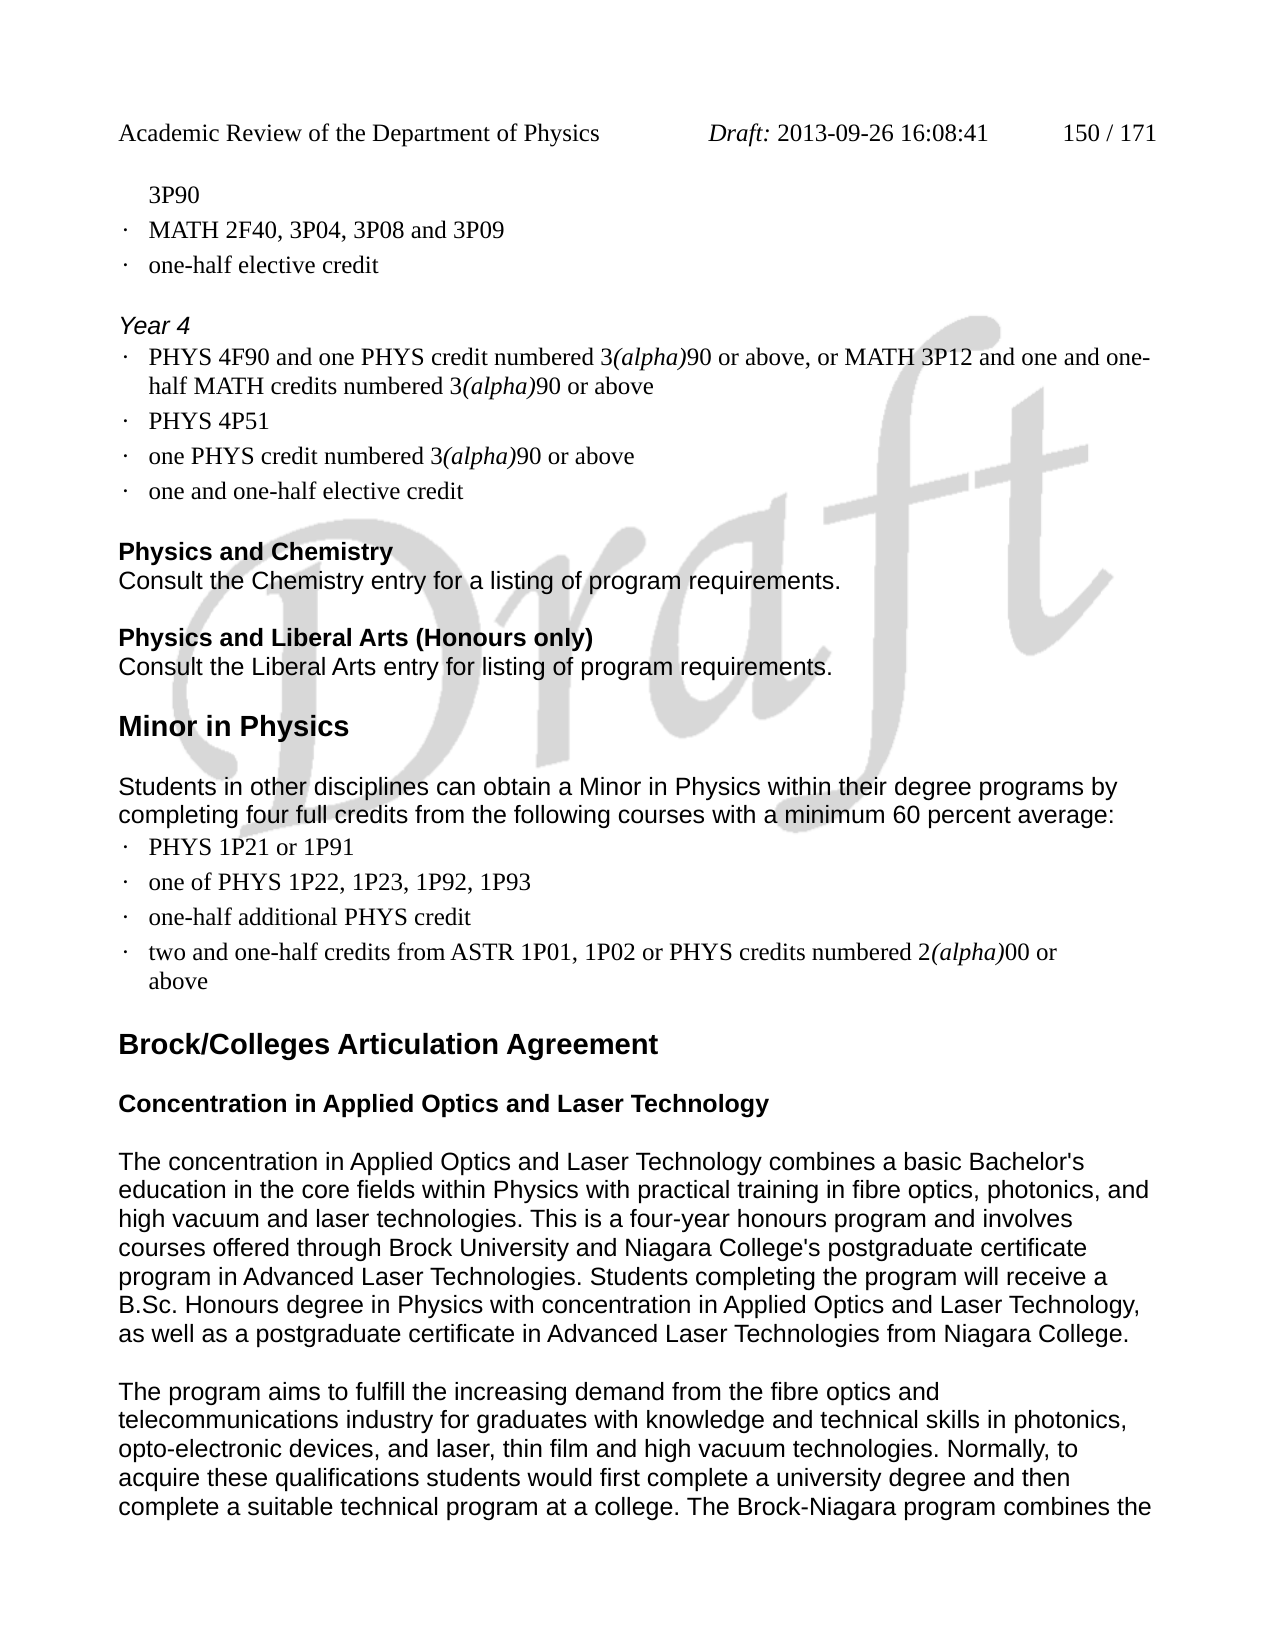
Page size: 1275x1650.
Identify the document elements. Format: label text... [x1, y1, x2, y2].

picture [118, 1520, 1157, 1532]
picture [118, 118, 1157, 282]
table_cell · [118, 438, 145, 473]
picture [118, 829, 1157, 998]
table_cell one PHYS credit numbered 3(alpha)90 or above [145, 438, 1157, 473]
table_cell MATH 2F40, 3P04, 3P08 and 3P09 [145, 212, 706, 247]
table_header · [118, 829, 145, 864]
table_cell one and one-half elective credit [145, 473, 1157, 508]
table_cell one-half additional PHYS credit [145, 899, 1120, 934]
table_cell · [118, 864, 145, 899]
table_cell PHYS 4P51 [145, 403, 1157, 438]
table_cell · [118, 899, 145, 934]
table_cell two and one-half credits from ASTR 1P01, 1P02 or PHYS credits numbered 2(alpha)00 or above [145, 934, 1120, 998]
text Brock/Colleges Articulation Agreement Concentration in Applied Optics and Laser Technology The concentration in Applied Optics and Laser Technology combines a basic Bachelor's education in the core fields within Physics with practical training in fibre optics, photonics, and high vacuum and laser technologies. This is a four-year honours program and involves courses offered through Brock University and Niagara College's postgraduate certificate program in Advanced Laser Technologies. Students completing the program will receive a B.Sc. Honours degree in Physics with concentration in Applied Optics and Laser Technology, as well as a postgraduate certificate in Advanced Laser Technologies from Niagara College. The program aims to fulfill the increasing demand from the fibre optics and telecommunications industry for graduates with knowledge and technical skills in photonics, opto-electronic devices, and laser, thin film and high vacuum technologies. Normally, to acquire these qualifications students would first complete a university degree and then complete a suitable technical program at a college. The Brock-Niagara program combines the [118, 998, 1157, 1520]
table_header PHYS 1P21 or 1P91 [145, 829, 1120, 864]
table_cell · [118, 212, 145, 247]
table_cell one of PHYS 1P22, 1P23, 1P92, 1P93 [145, 864, 1120, 899]
table_header · [118, 339, 145, 403]
picture [118, 339, 1157, 508]
table_header PHYS 4F90 and one PHYS credit numbered 3(alpha)90 or above, or MATH 3P12 and one and one-half MATH credits numbered 3(alpha)90 or above [145, 339, 1157, 403]
table_cell one-half elective credit [145, 247, 706, 282]
text Year 4 [118, 282, 1157, 339]
text Physics and Chemistry Consult the Chemistry entry for a listing of program requirements. Physics and Liberal Arts (Honours only) Consult the Liberal Arts entry for listing of program requirements. Minor in Physics Students in other disciplines can obtain a Minor in Physics within their degree programs by completing four full credits from the following courses with a minimum 60 percent average: [118, 508, 1157, 829]
table_cell · [118, 934, 145, 998]
table_cell · [118, 473, 145, 508]
table_cell · [118, 403, 145, 438]
table_cell · [118, 247, 145, 282]
table_header 3P90 [145, 177, 706, 212]
table_header [118, 177, 145, 212]
